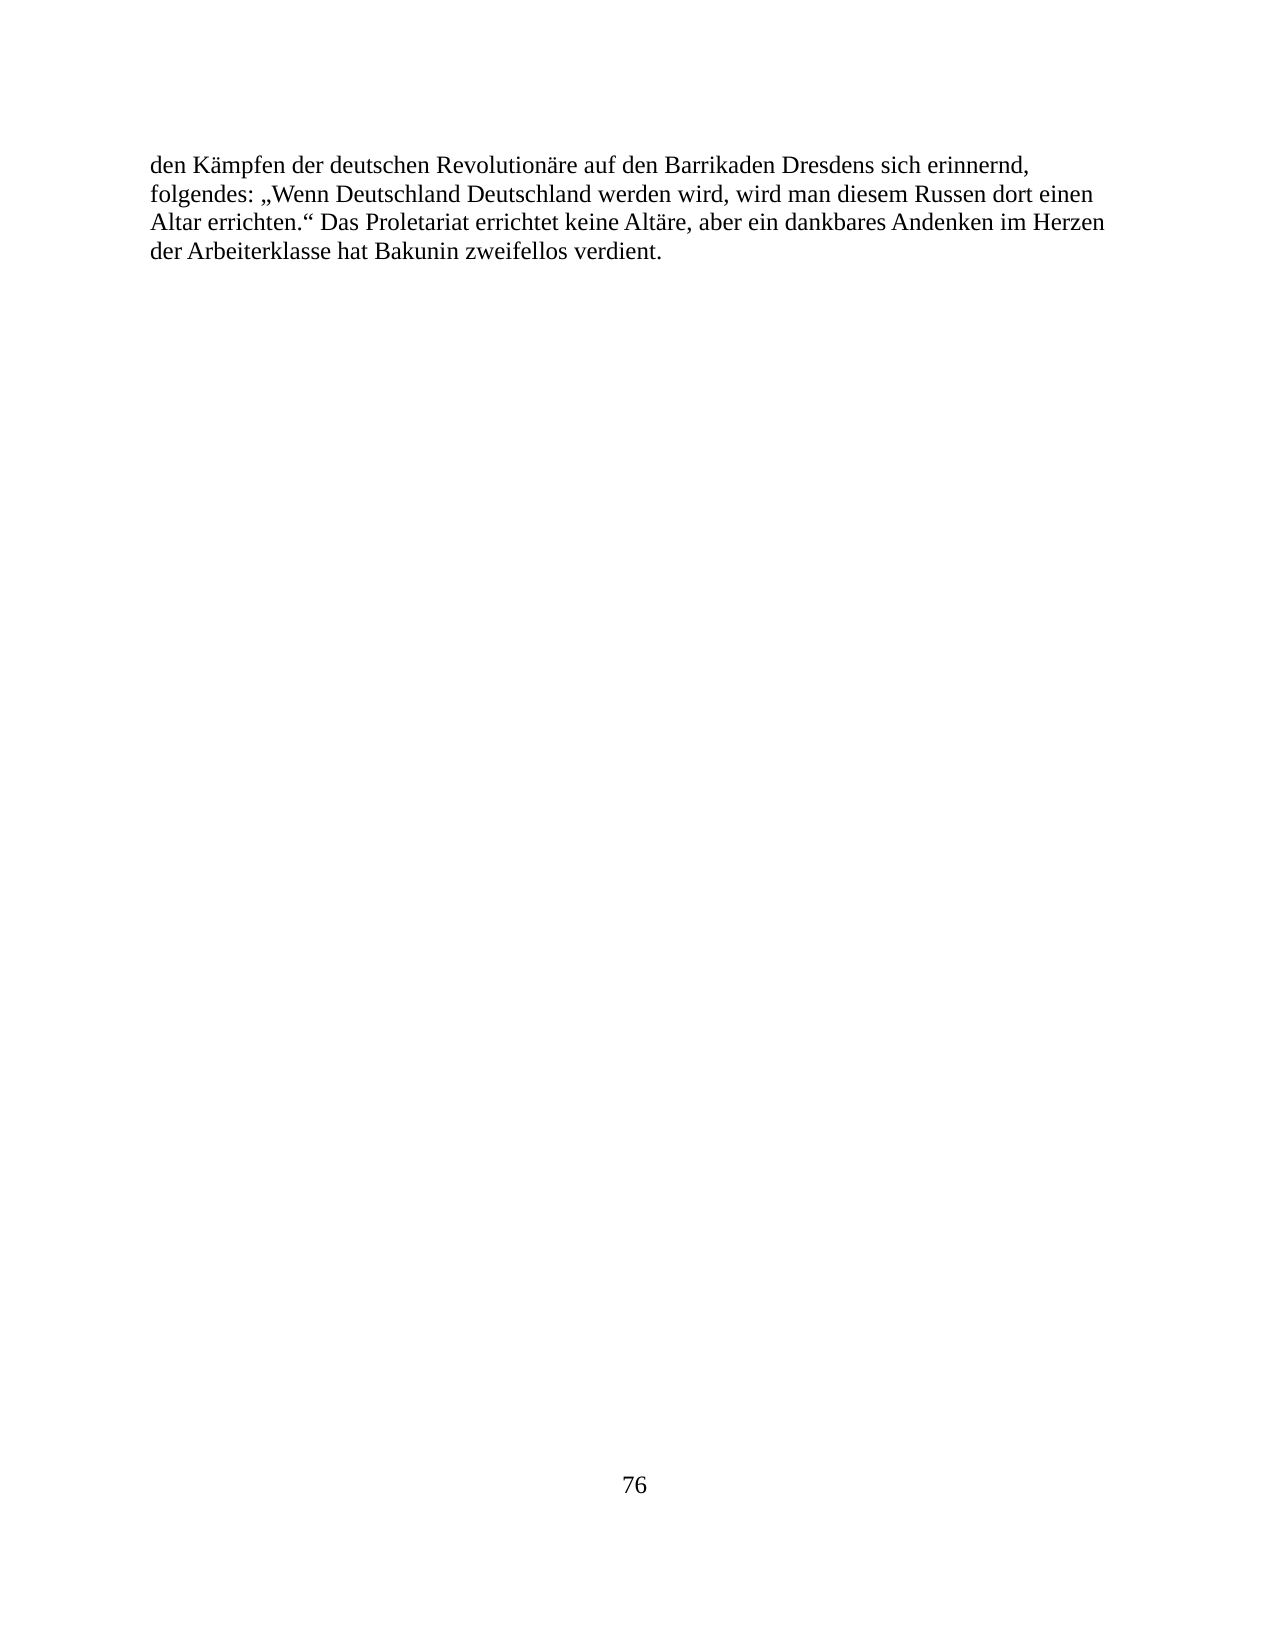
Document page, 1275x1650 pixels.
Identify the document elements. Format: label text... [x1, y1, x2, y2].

text den Kämpfen der deutschen Revolutionäre auf den Barrikaden Dresdens sich erinnernd, folgendes: „Wenn Deutschland Deutschland werden wird, wird man diesem Russen dort einen Altar errichten.“ Das Proletariat errichtet keine Altäre, aber ein dankbares Andenken im Herzen der Arbeiterklasse hat Bakunin zweifellos verdient. [150, 150, 1125, 265]
